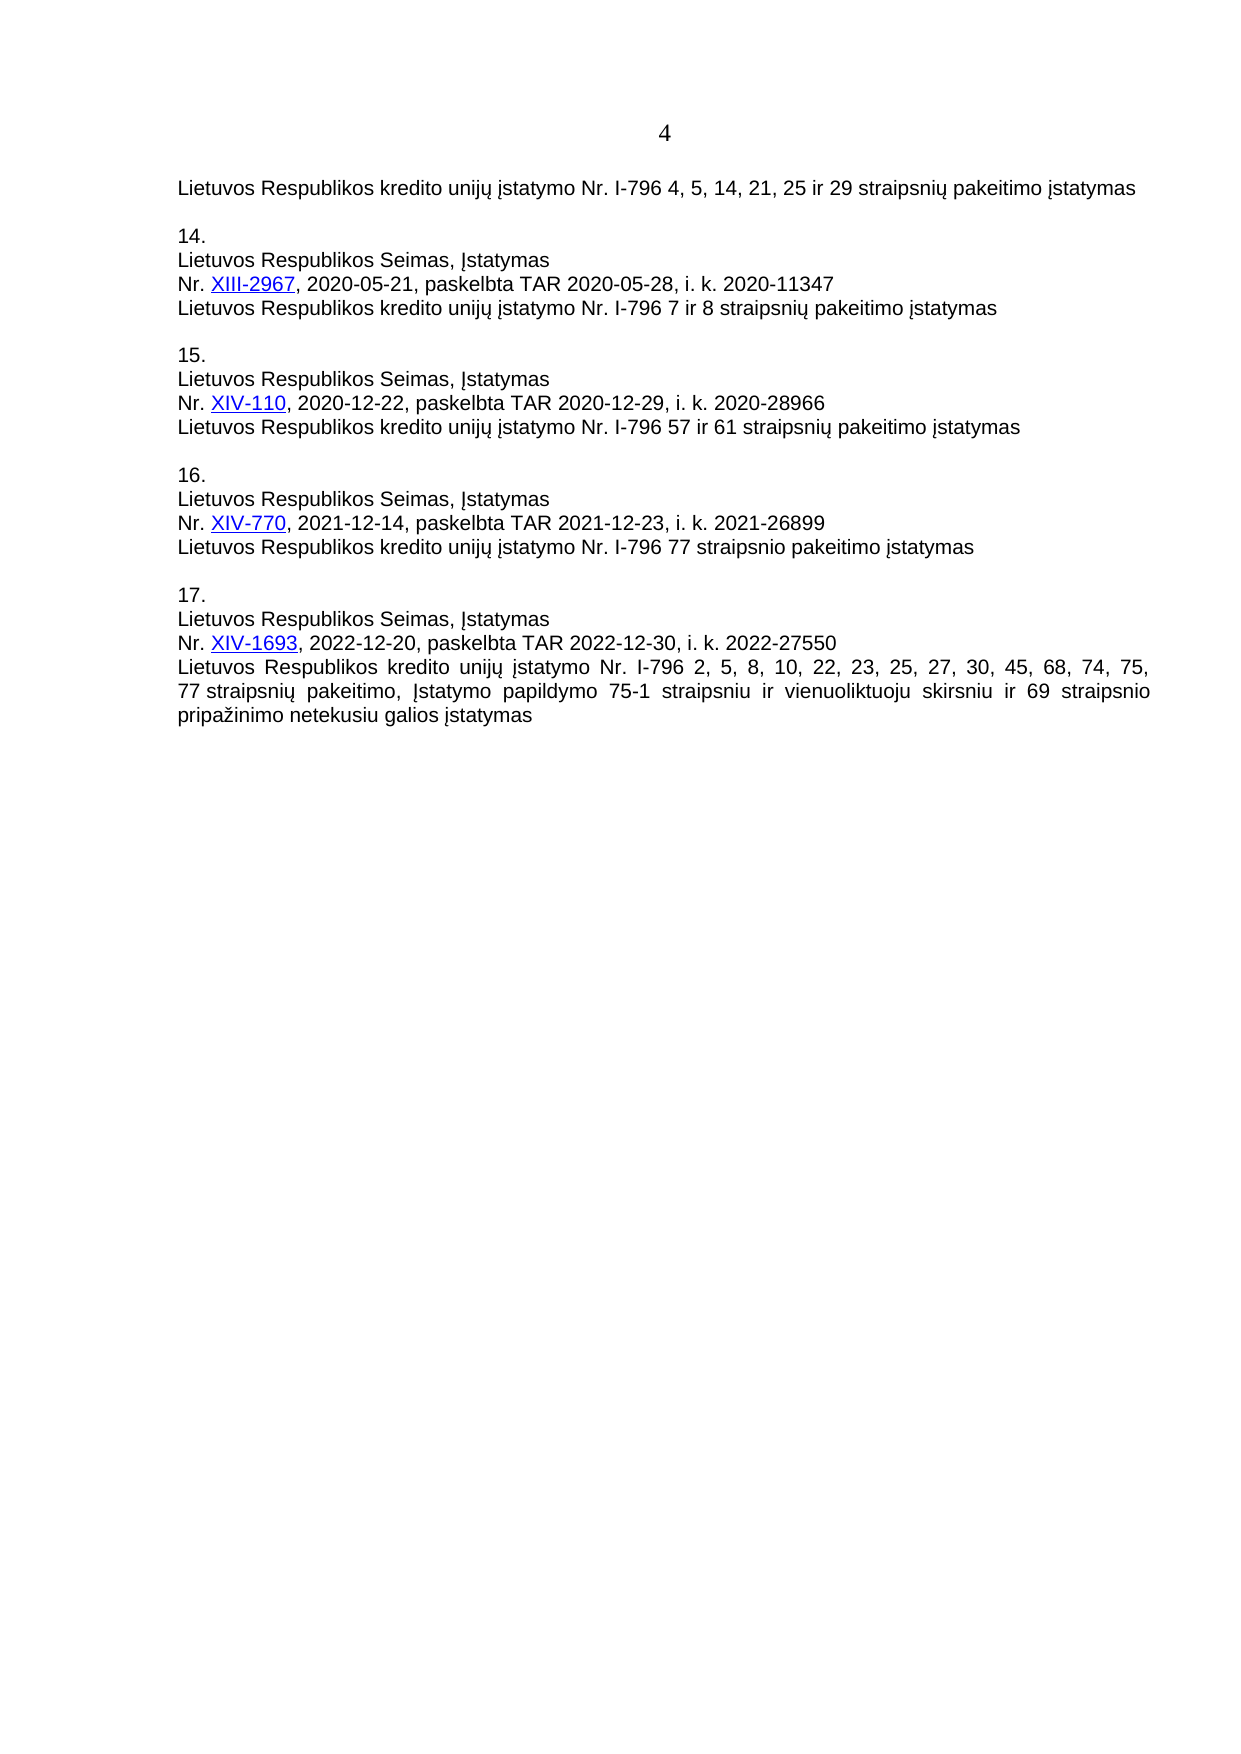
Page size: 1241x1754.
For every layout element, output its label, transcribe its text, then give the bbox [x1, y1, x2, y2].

text 16. [177, 463, 1152, 487]
text Nr. XIII-2967, 2020-05-21, paskelbta TAR 2020-05-28, i. k. 2020-11347 [177, 271, 1152, 295]
text 17. [177, 583, 1152, 607]
text Lietuvos Respublikos Seimas, Įstatymas [177, 607, 1152, 631]
text 14. [177, 223, 1152, 247]
text Lietuvos Respublikos kredito unijų įstatymo Nr. I-796 77 straipsnio pakeitimo įstatymas [177, 535, 1152, 559]
text Lietuvos Respublikos kredito unijų įstatymo Nr. I-796 4, 5, 14, 21, 25 ir 29 straipsnių pakeitimo įstatymas [177, 176, 1152, 199]
text Lietuvos Respublikos Seimas, Įstatymas [177, 367, 1152, 391]
text Lietuvos Respublikos kredito unijų įstatymo Nr. I-796 2, 5, 8, 10, 22, 23, 25, 27, 30, 45, 68, 74, 75, 77 straipsnių pakeitimo, Įstatymo papildymo 75-1 straipsniu ir vienuoliktuoju skirsniu ir 69 straipsnio pripažinimo netekusiu galios įstatymas [177, 655, 1152, 727]
text Lietuvos Respublikos kredito unijų įstatymo Nr. I-796 57 ir 61 straipsnių pakeitimo įstatymas [177, 415, 1152, 439]
text 15. [177, 343, 1152, 367]
text Nr. XIV-770, 2021-12-14, paskelbta TAR 2021-12-23, i. k. 2021-26899 [177, 511, 1152, 535]
text Lietuvos Respublikos Seimas, Įstatymas [177, 487, 1152, 511]
text Nr. XIV-1693, 2022-12-20, paskelbta TAR 2022-12-30, i. k. 2022-27550 [177, 631, 1152, 655]
text Lietuvos Respublikos Seimas, Įstatymas [177, 247, 1152, 271]
text Lietuvos Respublikos kredito unijų įstatymo Nr. I-796 7 ir 8 straipsnių pakeitimo įstatymas [177, 295, 1152, 319]
text Nr. XIV-110, 2020-12-22, paskelbta TAR 2020-12-29, i. k. 2020-28966 [177, 391, 1152, 415]
